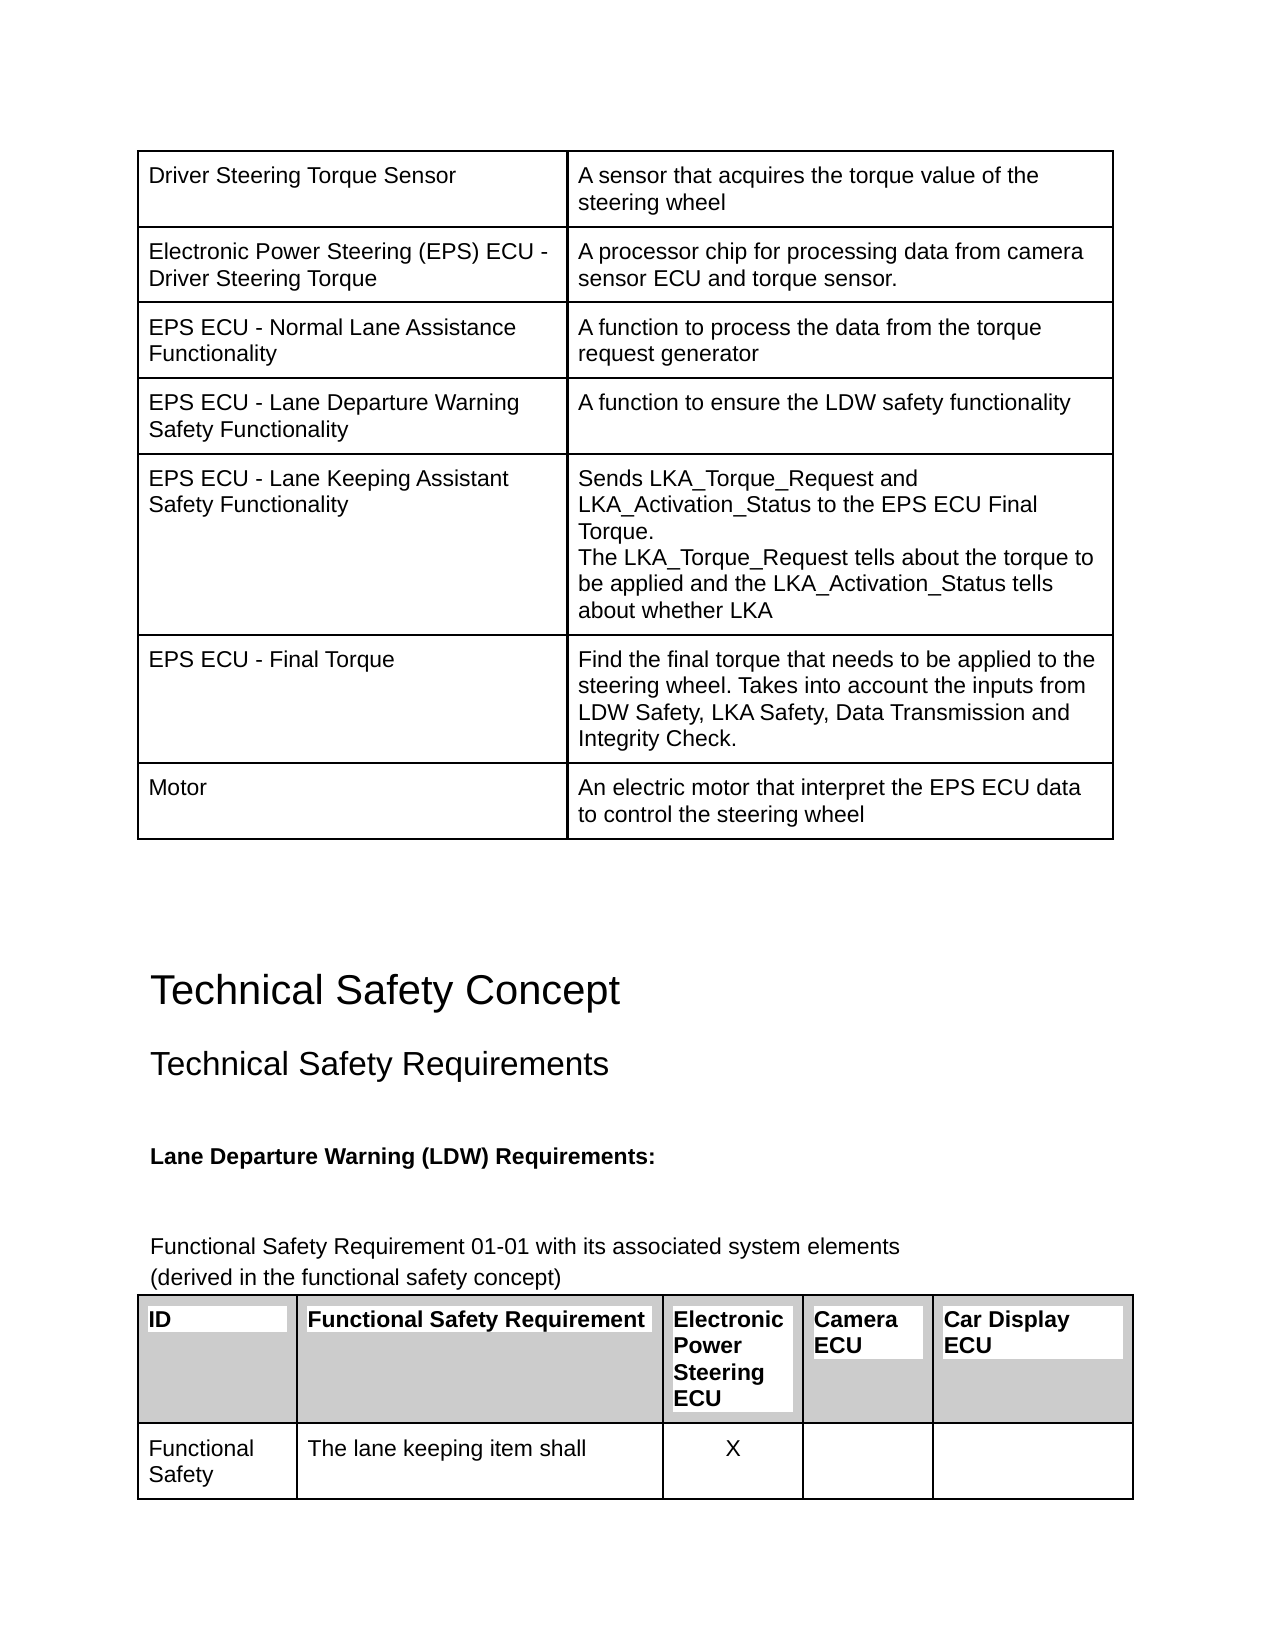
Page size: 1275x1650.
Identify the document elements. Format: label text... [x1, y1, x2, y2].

table_cell A function to ensure the LDW safety functionality [569, 379, 1112, 452]
table_cell A processor chip for processing data from camera sensor ECU and torque sensor. [569, 228, 1112, 301]
table_cell Find the final torque that needs to be applied to the steering wheel. Takes into account the inputs from LDW Safety, LKA Safety, Data Transmission and Integrity Check. [569, 636, 1112, 762]
table_cell A function to process the data from the torque request generator [569, 303, 1112, 377]
subtitle Technical Safety Concept [150, 966, 1125, 1013]
table_cell EPS ECU - Normal Lane Assistance Functionality [139, 303, 566, 377]
table_cell Electronic Power Steering (EPS) ECU - Driver Steering Torque [139, 228, 566, 301]
text (derived in the functional safety concept) [150, 1263, 1125, 1290]
subtitle Technical Safety Requirements [150, 1044, 1125, 1082]
table_cell [934, 1424, 1132, 1498]
table_cell Driver Steering Torque Sensor [139, 152, 566, 226]
table_cell An electric motor that interpret the EPS ECU data to control the steering wheel [569, 764, 1112, 837]
text Lane Departure Warning (LDW) Requirements: [150, 1143, 1125, 1169]
table_cell EPS ECU - Final Torque [139, 636, 566, 762]
table_cell X [664, 1424, 802, 1498]
table_header Camera ECU [804, 1296, 932, 1422]
table_cell EPS ECU - Lane Keeping Assistant Safety Functionality [139, 455, 566, 633]
table_cell Functional Safety [139, 1424, 296, 1498]
text Functional Safety Requirement 01-01 with its associated system elements [150, 1233, 1125, 1259]
table_header Car Display ECU [934, 1296, 1132, 1422]
table_cell EPS ECU - Lane Departure Warning Safety Functionality [139, 379, 566, 452]
table_header Functional Safety Requirement [298, 1296, 662, 1422]
table_cell Sends LKA_Torque_Request and LKA_Activation_Status to the EPS ECU Final Torque. The LKA_Torque_Request tells about the torque to be applied and the LKA_Activation_Status tells about whether LKA [569, 455, 1112, 633]
table_header Electronic Power Steering ECU [664, 1296, 802, 1422]
table_header ID [139, 1296, 296, 1422]
table_cell Motor [139, 764, 566, 837]
table_cell [804, 1424, 932, 1498]
table_cell The lane keeping item shall [298, 1424, 662, 1498]
table_cell A sensor that acquires the torque value of the steering wheel [569, 152, 1112, 226]
